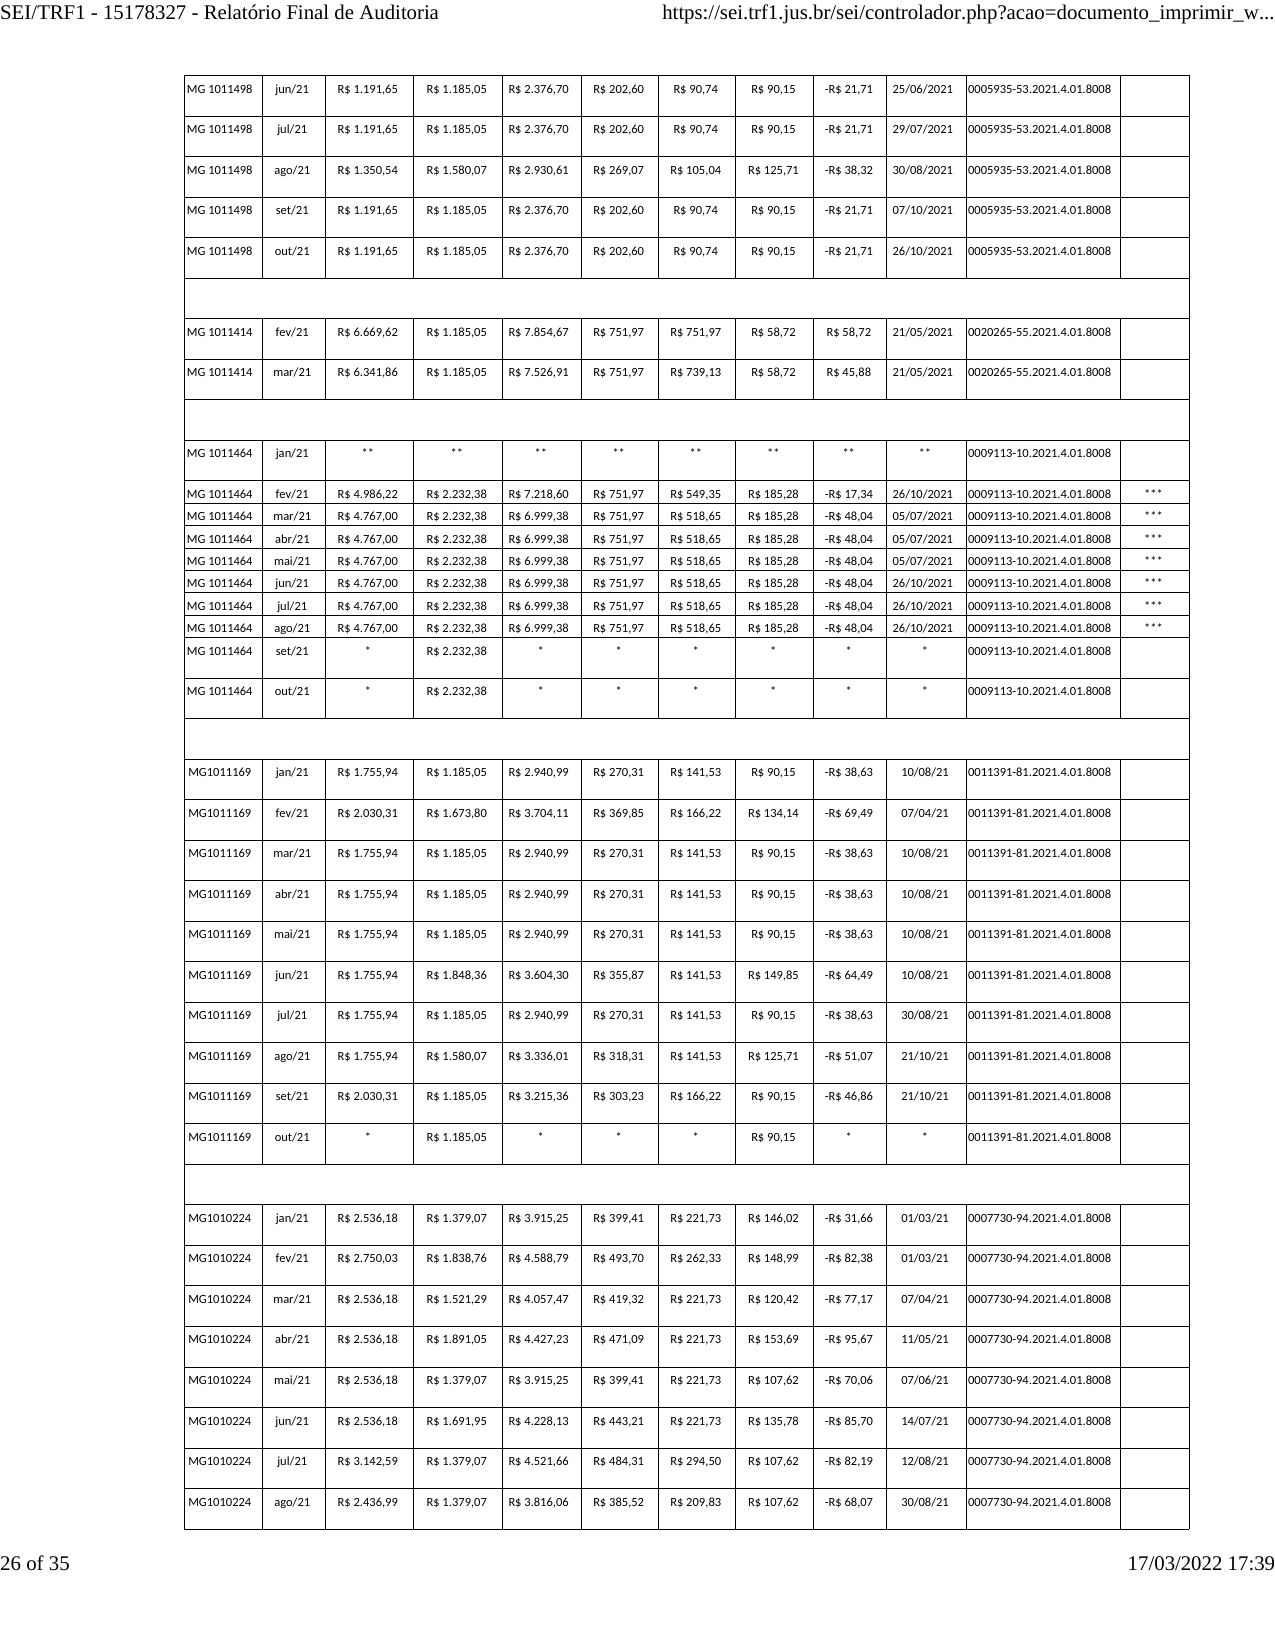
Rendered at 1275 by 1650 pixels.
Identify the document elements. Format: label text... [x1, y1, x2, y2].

table_cell R$ 90,15 [736, 1003, 813, 1042]
table_cell R$ 751,97 [582, 504, 658, 525]
table_cell R$ 4.767,00 [326, 526, 413, 547]
table_cell set/21 [263, 198, 325, 237]
table_cell R$ 4.767,00 [326, 593, 413, 614]
table_cell [814, 279, 886, 318]
table_cell R$ 2.940,99 [503, 881, 581, 921]
table_cell 0011391-81.2021.4.01.8008 [967, 1084, 1120, 1123]
table_cell * [503, 679, 581, 718]
table_cell R$ 484,31 [582, 1449, 658, 1488]
table_cell R$ 185,28 [736, 571, 813, 592]
table_cell R$ 751,97 [582, 571, 658, 592]
table_cell R$ 1.755,94 [326, 922, 413, 961]
table_cell 10/08/21 [887, 881, 966, 921]
table_cell R$ 3.336,01 [503, 1043, 581, 1083]
table_cell -R$ 38,32 [814, 157, 886, 197]
table_cell MG1010224 [185, 1327, 262, 1366]
table_cell -R$ 38,63 [814, 760, 886, 799]
table_cell [1121, 117, 1189, 156]
table_cell R$ 4.767,00 [326, 549, 413, 570]
table_cell fev/21 [263, 481, 325, 503]
table_cell R$ 135,78 [736, 1408, 813, 1447]
table_cell 0011391-81.2021.4.01.8008 [967, 1043, 1120, 1083]
table_cell -R$ 64,49 [814, 962, 886, 1002]
table_cell MG 1011498 [185, 117, 262, 156]
table_cell MG1010224 [185, 1205, 262, 1245]
table_cell R$ 120,42 [736, 1286, 813, 1326]
table_cell R$ 125,71 [736, 157, 813, 197]
table_cell R$ 3.704,11 [503, 800, 581, 839]
table_cell -R$ 38,63 [814, 841, 886, 880]
table_cell R$ 1.185,05 [414, 360, 502, 399]
table_cell R$ 2.940,99 [503, 760, 581, 799]
table_cell R$ 4.057,47 [503, 1286, 581, 1326]
table_cell 0005935-53.2021.4.01.8008 [967, 76, 1120, 116]
table_cell R$ 90,15 [736, 198, 813, 237]
table_cell MG 1011464 [185, 571, 262, 592]
table_cell MG1010224 [185, 1489, 262, 1528]
table_cell * [736, 679, 813, 718]
table_cell [262, 279, 325, 318]
table_cell -R$ 38,63 [814, 1003, 886, 1042]
table_cell R$ 141,53 [659, 881, 735, 921]
table_cell jun/21 [263, 76, 325, 116]
table_cell [814, 719, 886, 758]
table_cell [581, 279, 658, 318]
table_cell 0009113-10.2021.4.01.8008 [967, 679, 1120, 718]
table_cell * [503, 1124, 581, 1164]
table_cell MG 1011464 [185, 481, 262, 503]
table_cell MG 1011464 [185, 441, 262, 480]
table_cell R$ 1.185,05 [414, 117, 502, 156]
table_cell [413, 1165, 502, 1204]
table_cell R$ 1.838,76 [414, 1246, 502, 1285]
table_cell [325, 400, 413, 440]
table_cell * [887, 679, 966, 718]
table_cell mar/21 [263, 504, 325, 525]
table_cell ** [659, 441, 735, 480]
table_cell R$ 1.521,29 [414, 1286, 502, 1326]
table_cell *** [1121, 616, 1189, 637]
table_cell mar/21 [263, 841, 325, 880]
table_cell 0009113-10.2021.4.01.8008 [967, 638, 1120, 677]
table_cell 26/10/2021 [887, 481, 966, 503]
table_cell MG 1011498 [185, 157, 262, 197]
table_cell 26/10/2021 [887, 238, 966, 278]
table_cell 0011391-81.2021.4.01.8008 [967, 1003, 1120, 1042]
table_cell fev/21 [263, 1246, 325, 1285]
table_cell R$ 1.755,94 [326, 760, 413, 799]
table_cell [1121, 319, 1189, 359]
table_cell R$ 221,73 [659, 1408, 735, 1447]
table_cell -R$ 51,07 [814, 1043, 886, 1083]
table_cell R$ 399,41 [582, 1368, 658, 1407]
table_cell fev/21 [263, 800, 325, 839]
table_cell 0009113-10.2021.4.01.8008 [967, 616, 1120, 637]
table_cell 0009113-10.2021.4.01.8008 [967, 593, 1120, 614]
table_cell 0005935-53.2021.4.01.8008 [967, 157, 1120, 197]
table_cell R$ 1.755,94 [326, 881, 413, 921]
table_cell R$ 2.232,38 [414, 638, 502, 677]
table_cell -R$ 48,04 [814, 549, 886, 570]
table_cell jan/21 [263, 760, 325, 799]
table_cell ** [814, 441, 886, 480]
table_cell 05/07/2021 [887, 549, 966, 570]
table_cell [886, 279, 966, 318]
table_cell mar/21 [263, 1286, 325, 1326]
table_cell [1120, 279, 1189, 318]
table_cell R$ 185,28 [736, 549, 813, 570]
table_cell [1121, 238, 1189, 278]
table_cell R$ 107,62 [736, 1449, 813, 1488]
table_cell R$ 270,31 [582, 841, 658, 880]
table_cell [581, 719, 658, 758]
table_cell R$ 221,73 [659, 1205, 735, 1245]
table_cell [1121, 1043, 1189, 1083]
table_cell 0009113-10.2021.4.01.8008 [967, 504, 1120, 525]
table_cell R$ 2.750,03 [326, 1246, 413, 1285]
table_cell -R$ 82,38 [814, 1246, 886, 1285]
table_cell R$ 6.669,62 [326, 319, 413, 359]
table_cell R$ 7.526,91 [503, 360, 581, 399]
table_cell R$ 6.999,38 [503, 526, 581, 547]
table_cell R$ 221,73 [659, 1368, 735, 1407]
table_cell R$ 90,15 [736, 922, 813, 961]
table_cell R$ 518,65 [659, 549, 735, 570]
table_cell [1121, 157, 1189, 197]
table_cell * [659, 1124, 735, 1164]
table_cell R$ 1.379,07 [414, 1449, 502, 1488]
table_cell 0011391-81.2021.4.01.8008 [967, 881, 1120, 921]
table_cell R$ 6.999,38 [503, 504, 581, 525]
table_cell [262, 719, 325, 758]
table_cell jul/21 [263, 1003, 325, 1042]
table_cell R$ 2.536,18 [326, 1327, 413, 1366]
table_cell R$ 1.379,07 [414, 1205, 502, 1245]
table_cell R$ 202,60 [582, 76, 658, 116]
table_cell 0005935-53.2021.4.01.8008 [967, 117, 1120, 156]
table_cell R$ 751,97 [582, 616, 658, 637]
table_cell R$ 45,88 [814, 360, 886, 399]
table_cell R$ 1.350,54 [326, 157, 413, 197]
table_cell MG1011169 [185, 1124, 262, 1164]
table_cell R$ 1.755,94 [326, 841, 413, 880]
table_cell R$ 270,31 [582, 1003, 658, 1042]
table_cell [325, 279, 413, 318]
table_cell 26/10/2021 [887, 571, 966, 592]
table_cell 14/07/21 [887, 1408, 966, 1447]
table_cell -R$ 48,04 [814, 593, 886, 614]
table_cell jul/21 [263, 593, 325, 614]
table_cell [966, 1165, 1120, 1204]
table_cell * [659, 638, 735, 677]
table_cell [1121, 198, 1189, 237]
table_cell [886, 719, 966, 758]
table_cell [966, 719, 1120, 758]
table_cell R$ 2.376,70 [503, 76, 581, 116]
table_cell R$ 166,22 [659, 1084, 735, 1123]
table_cell R$ 134,14 [736, 800, 813, 839]
table_cell [503, 279, 581, 318]
table_cell jul/21 [263, 117, 325, 156]
table_cell MG 1011498 [185, 198, 262, 237]
table_cell ** [582, 441, 658, 480]
table_cell R$ 2.536,18 [326, 1408, 413, 1447]
table_cell MG 1011498 [185, 76, 262, 116]
table_cell jan/21 [263, 441, 325, 480]
table_cell R$ 58,72 [814, 319, 886, 359]
table_cell R$ 90,74 [659, 76, 735, 116]
table_cell R$ 141,53 [659, 760, 735, 799]
table_cell 26/10/2021 [887, 593, 966, 614]
table_cell R$ 549,35 [659, 481, 735, 503]
table_cell -R$ 82,19 [814, 1449, 886, 1488]
table_cell [1121, 360, 1189, 399]
table_cell R$ 518,65 [659, 616, 735, 637]
table_cell R$ 185,28 [736, 504, 813, 525]
table_cell 0007730-94.2021.4.01.8008 [967, 1368, 1120, 1407]
table_cell R$ 1.379,07 [414, 1489, 502, 1528]
table_cell 0009113-10.2021.4.01.8008 [967, 526, 1120, 547]
table_cell MG 1011464 [185, 679, 262, 718]
table_cell [185, 279, 262, 318]
table_cell [1121, 1286, 1189, 1326]
table_cell 10/08/21 [887, 760, 966, 799]
table_cell [262, 400, 325, 440]
table_cell [325, 719, 413, 758]
table_cell -R$ 95,67 [814, 1327, 886, 1366]
table_cell R$ 1.848,36 [414, 962, 502, 1002]
table_cell R$ 4.588,79 [503, 1246, 581, 1285]
table_cell *** [1121, 504, 1189, 525]
table_cell 0007730-94.2021.4.01.8008 [967, 1205, 1120, 1245]
table_cell R$ 185,28 [736, 481, 813, 503]
table_cell R$ 2.232,38 [414, 679, 502, 718]
table_cell R$ 493,70 [582, 1246, 658, 1285]
table_cell [1121, 76, 1189, 116]
table_cell R$ 1.691,95 [414, 1408, 502, 1447]
table_cell [503, 400, 581, 440]
table_cell * [582, 638, 658, 677]
table_cell R$ 318,31 [582, 1043, 658, 1083]
table_cell -R$ 38,63 [814, 881, 886, 921]
table_cell 07/10/2021 [887, 198, 966, 237]
table_cell R$ 2.376,70 [503, 117, 581, 156]
table_cell * [326, 638, 413, 677]
table_cell jun/21 [263, 571, 325, 592]
table_cell MG 1011464 [185, 504, 262, 525]
table_cell R$ 1.755,94 [326, 1003, 413, 1042]
table_cell 0007730-94.2021.4.01.8008 [967, 1246, 1120, 1285]
table_cell [735, 400, 814, 440]
table_cell [1121, 1327, 1189, 1366]
table_cell R$ 90,15 [736, 238, 813, 278]
table_cell R$ 141,53 [659, 962, 735, 1002]
table_cell MG1011169 [185, 1043, 262, 1083]
table_cell 0009113-10.2021.4.01.8008 [967, 571, 1120, 592]
table_cell * [659, 679, 735, 718]
table_cell [814, 400, 886, 440]
table_cell *** [1121, 571, 1189, 592]
table_cell -R$ 21,71 [814, 117, 886, 156]
table_cell 0007730-94.2021.4.01.8008 [967, 1449, 1120, 1488]
table_cell 25/06/2021 [887, 76, 966, 116]
table_cell R$ 58,72 [736, 360, 813, 399]
table_cell [966, 279, 1120, 318]
table_cell [1121, 1408, 1189, 1447]
table_cell [185, 400, 262, 440]
table_cell [1121, 1084, 1189, 1123]
table_cell R$ 3.816,06 [503, 1489, 581, 1528]
table_cell ago/21 [263, 157, 325, 197]
table_cell out/21 [263, 1124, 325, 1164]
table_cell MG1010224 [185, 1246, 262, 1285]
table_cell ** [503, 441, 581, 480]
table_cell 07/06/21 [887, 1368, 966, 1407]
table_cell R$ 153,69 [736, 1327, 813, 1366]
table_cell mai/21 [263, 1368, 325, 1407]
table_cell 0009113-10.2021.4.01.8008 [967, 549, 1120, 570]
table_cell jun/21 [263, 962, 325, 1002]
table_cell R$ 518,65 [659, 504, 735, 525]
table_cell R$ 1.185,05 [414, 76, 502, 116]
table_cell 21/05/2021 [887, 319, 966, 359]
table_cell R$ 90,15 [736, 881, 813, 921]
table_cell R$ 166,22 [659, 800, 735, 839]
table_cell 0005935-53.2021.4.01.8008 [967, 238, 1120, 278]
table_cell [658, 719, 735, 758]
table_cell -R$ 21,71 [814, 76, 886, 116]
table_cell [735, 1165, 814, 1204]
table_cell -R$ 31,66 [814, 1205, 886, 1245]
table_cell R$ 518,65 [659, 571, 735, 592]
table_cell MG 1011414 [185, 319, 262, 359]
table_cell [1121, 1489, 1189, 1528]
table_cell ago/21 [263, 1043, 325, 1083]
table_cell R$ 90,74 [659, 117, 735, 156]
table_cell jun/21 [263, 1408, 325, 1447]
table_cell R$ 90,15 [736, 1084, 813, 1123]
table_cell R$ 1.185,05 [414, 841, 502, 880]
table_cell ** [326, 441, 413, 480]
table_cell MG 1011464 [185, 638, 262, 677]
table_cell R$ 90,74 [659, 198, 735, 237]
table_cell R$ 4.521,66 [503, 1449, 581, 1488]
table_cell R$ 1.185,05 [414, 198, 502, 237]
table_cell *** [1121, 593, 1189, 614]
table_cell [1121, 962, 1189, 1002]
table_cell R$ 2.376,70 [503, 238, 581, 278]
table_cell R$ 4.427,23 [503, 1327, 581, 1366]
table_cell [814, 1165, 886, 1204]
table_cell R$ 1.185,05 [414, 1003, 502, 1042]
table_cell MG1011169 [185, 1003, 262, 1042]
table_cell R$ 146,02 [736, 1205, 813, 1245]
table_cell MG1011169 [185, 962, 262, 1002]
table_cell -R$ 70,06 [814, 1368, 886, 1407]
table_cell MG1010224 [185, 1286, 262, 1326]
table_cell R$ 1.191,65 [326, 76, 413, 116]
table_cell R$ 90,15 [736, 117, 813, 156]
table_cell R$ 90,15 [736, 1124, 813, 1164]
table_cell jan/21 [263, 1205, 325, 1245]
table_cell -R$ 48,04 [814, 616, 886, 637]
table_cell R$ 1.755,94 [326, 962, 413, 1002]
table_cell R$ 2.232,38 [414, 526, 502, 547]
table_cell R$ 369,85 [582, 800, 658, 839]
table_cell [1121, 760, 1189, 799]
table_cell out/21 [263, 679, 325, 718]
table_cell [185, 719, 262, 758]
table_cell MG 1011464 [185, 549, 262, 570]
table_cell ** [414, 441, 502, 480]
table_cell [966, 400, 1120, 440]
table_cell R$ 751,97 [582, 526, 658, 547]
table_cell * [814, 1124, 886, 1164]
table_cell R$ 141,53 [659, 922, 735, 961]
table_cell R$ 125,71 [736, 1043, 813, 1083]
table_cell 21/10/21 [887, 1043, 966, 1083]
table_cell * [503, 638, 581, 677]
table_cell [1121, 1449, 1189, 1488]
table_cell [1121, 1124, 1189, 1164]
table_cell R$ 6.341,86 [326, 360, 413, 399]
table_cell R$ 141,53 [659, 841, 735, 880]
table_cell R$ 1.185,05 [414, 1124, 502, 1164]
table_cell R$ 1.755,94 [326, 1043, 413, 1083]
table_cell -R$ 48,04 [814, 526, 886, 547]
table_cell 0011391-81.2021.4.01.8008 [967, 800, 1120, 839]
table_cell R$ 58,72 [736, 319, 813, 359]
table_cell MG 1011498 [185, 238, 262, 278]
table_cell 0011391-81.2021.4.01.8008 [967, 962, 1120, 1002]
table_cell R$ 2.536,18 [326, 1368, 413, 1407]
table_cell R$ 751,97 [582, 481, 658, 503]
table_cell R$ 751,97 [582, 549, 658, 570]
table_cell R$ 294,50 [659, 1449, 735, 1488]
table_cell [1121, 841, 1189, 880]
table_cell R$ 2.536,18 [326, 1286, 413, 1326]
table_cell R$ 355,87 [582, 962, 658, 1002]
table_cell R$ 3.604,30 [503, 962, 581, 1002]
table_cell R$ 1.185,05 [414, 881, 502, 921]
table_cell -R$ 68,07 [814, 1489, 886, 1528]
table_cell 12/08/21 [887, 1449, 966, 1488]
table_cell [735, 279, 814, 318]
table_cell [262, 1165, 325, 1204]
table_cell R$ 385,52 [582, 1489, 658, 1528]
table_cell MG 1011464 [185, 616, 262, 637]
table_cell R$ 270,31 [582, 922, 658, 961]
table_cell -R$ 17,34 [814, 481, 886, 503]
table_cell R$ 2.232,38 [414, 593, 502, 614]
table_cell [886, 400, 966, 440]
table_cell 21/05/2021 [887, 360, 966, 399]
table_cell set/21 [263, 1084, 325, 1123]
table_cell R$ 443,21 [582, 1408, 658, 1447]
table_cell R$ 141,53 [659, 1043, 735, 1083]
table_cell R$ 1.673,80 [414, 800, 502, 839]
table_cell R$ 6.999,38 [503, 593, 581, 614]
table_cell R$ 399,41 [582, 1205, 658, 1245]
table_cell R$ 751,97 [582, 360, 658, 399]
table_cell [1121, 1246, 1189, 1285]
table_cell R$ 221,73 [659, 1286, 735, 1326]
table_cell MG1010224 [185, 1408, 262, 1447]
table_cell R$ 185,28 [736, 526, 813, 547]
table_cell R$ 1.185,05 [414, 1084, 502, 1123]
table_cell R$ 141,53 [659, 1003, 735, 1042]
table_cell * [326, 1124, 413, 1164]
table_cell 07/04/21 [887, 800, 966, 839]
table_cell [503, 719, 581, 758]
table_cell R$ 3.142,59 [326, 1449, 413, 1488]
table_cell R$ 2.376,70 [503, 198, 581, 237]
table_cell 0007730-94.2021.4.01.8008 [967, 1408, 1120, 1447]
table_cell -R$ 77,17 [814, 1286, 886, 1326]
table_cell R$ 1.580,07 [414, 157, 502, 197]
table_cell 30/08/21 [887, 1003, 966, 1042]
table_cell R$ 269,07 [582, 157, 658, 197]
table_cell R$ 262,33 [659, 1246, 735, 1285]
table_cell R$ 185,28 [736, 616, 813, 637]
table_cell R$ 107,62 [736, 1489, 813, 1528]
table_cell [1121, 881, 1189, 921]
table_cell R$ 6.999,38 [503, 549, 581, 570]
table_cell set/21 [263, 638, 325, 677]
table_cell R$ 1.191,65 [326, 238, 413, 278]
table_cell R$ 2.940,99 [503, 841, 581, 880]
table_cell 0020265-55.2021.4.01.8008 [967, 360, 1120, 399]
table_cell R$ 105,04 [659, 157, 735, 197]
table_cell R$ 1.185,05 [414, 922, 502, 961]
table_cell 30/08/2021 [887, 157, 966, 197]
table_cell 0011391-81.2021.4.01.8008 [967, 922, 1120, 961]
table_cell R$ 4.767,00 [326, 571, 413, 592]
table_cell ago/21 [263, 616, 325, 637]
table_cell 29/07/2021 [887, 117, 966, 156]
table_cell R$ 202,60 [582, 198, 658, 237]
table_cell R$ 7.854,67 [503, 319, 581, 359]
table_cell R$ 2.030,31 [326, 1084, 413, 1123]
table_cell R$ 221,73 [659, 1327, 735, 1366]
table_cell R$ 751,97 [659, 319, 735, 359]
table_cell R$ 209,83 [659, 1489, 735, 1528]
table_cell R$ 751,97 [582, 319, 658, 359]
table_cell * [814, 638, 886, 677]
table_cell mar/21 [263, 360, 325, 399]
table_cell R$ 4.986,22 [326, 481, 413, 503]
table_cell [658, 400, 735, 440]
table_cell R$ 270,31 [582, 881, 658, 921]
table_cell R$ 4.767,00 [326, 616, 413, 637]
table_cell R$ 3.915,25 [503, 1368, 581, 1407]
table_cell 10/08/21 [887, 962, 966, 1002]
table_cell R$ 4.228,13 [503, 1408, 581, 1447]
table_cell * [736, 638, 813, 677]
table_cell ** [736, 441, 813, 480]
table_cell R$ 471,09 [582, 1327, 658, 1366]
table_cell -R$ 21,71 [814, 198, 886, 237]
table_cell 10/08/21 [887, 922, 966, 961]
table_cell -R$ 69,49 [814, 800, 886, 839]
table_cell R$ 303,23 [582, 1084, 658, 1123]
table_cell 0011391-81.2021.4.01.8008 [967, 1124, 1120, 1164]
table_cell [413, 400, 502, 440]
table_cell [735, 719, 814, 758]
table_cell 0011391-81.2021.4.01.8008 [967, 760, 1120, 799]
table_cell MG1010224 [185, 1449, 262, 1488]
table_cell R$ 2.940,99 [503, 1003, 581, 1042]
table_cell R$ 1.891,05 [414, 1327, 502, 1366]
table_cell R$ 2.930,61 [503, 157, 581, 197]
table_cell ** [887, 441, 966, 480]
table_cell R$ 1.185,05 [414, 238, 502, 278]
table_cell [1121, 1003, 1189, 1042]
table_cell R$ 2.232,38 [414, 481, 502, 503]
table_cell MG1011169 [185, 881, 262, 921]
table_cell -R$ 38,63 [814, 922, 886, 961]
table_cell R$ 2.030,31 [326, 800, 413, 839]
table_cell [325, 1165, 413, 1204]
table_cell MG1010224 [185, 1368, 262, 1407]
table_cell R$ 751,97 [582, 593, 658, 614]
table_cell MG1011169 [185, 922, 262, 961]
table_cell MG 1011464 [185, 593, 262, 614]
table_cell R$ 2.232,38 [414, 504, 502, 525]
table_cell * [887, 638, 966, 677]
table_cell R$ 1.580,07 [414, 1043, 502, 1083]
table_cell R$ 202,60 [582, 117, 658, 156]
table_cell ago/21 [263, 1489, 325, 1528]
table_cell MG1011169 [185, 760, 262, 799]
table_cell [1121, 1368, 1189, 1407]
table_cell 0011391-81.2021.4.01.8008 [967, 841, 1120, 880]
table_cell R$ 107,62 [736, 1368, 813, 1407]
table_cell mai/21 [263, 549, 325, 570]
table_cell MG1011169 [185, 841, 262, 880]
table_cell [413, 719, 502, 758]
table_cell -R$ 48,04 [814, 504, 886, 525]
table_cell mai/21 [263, 922, 325, 961]
table_cell -R$ 21,71 [814, 238, 886, 278]
table_cell [658, 1165, 735, 1204]
table_cell R$ 3.915,25 [503, 1205, 581, 1245]
table_cell * [814, 679, 886, 718]
table_cell -R$ 48,04 [814, 571, 886, 592]
table_cell * [887, 1124, 966, 1164]
table_cell * [582, 679, 658, 718]
table_cell R$ 419,32 [582, 1286, 658, 1326]
table_cell R$ 185,28 [736, 593, 813, 614]
table_cell [581, 1165, 658, 1204]
table_cell [1120, 1165, 1189, 1204]
table_cell MG 1011414 [185, 360, 262, 399]
table_cell * [326, 679, 413, 718]
table_cell R$ 90,15 [736, 841, 813, 880]
table_cell 26/10/2021 [887, 616, 966, 637]
table_cell R$ 2.232,38 [414, 571, 502, 592]
table_cell 0020265-55.2021.4.01.8008 [967, 319, 1120, 359]
table_cell R$ 739,13 [659, 360, 735, 399]
table_cell R$ 6.999,38 [503, 571, 581, 592]
table_cell abr/21 [263, 1327, 325, 1366]
table_cell R$ 148,99 [736, 1246, 813, 1285]
table_cell R$ 518,65 [659, 593, 735, 614]
table_cell [503, 1165, 581, 1204]
table_cell R$ 7.218,60 [503, 481, 581, 503]
table_cell [1121, 922, 1189, 961]
table_cell R$ 270,31 [582, 760, 658, 799]
table_cell 10/08/21 [887, 841, 966, 880]
table_cell [413, 279, 502, 318]
table_cell jul/21 [263, 1449, 325, 1488]
table_cell * [582, 1124, 658, 1164]
table_cell R$ 2.536,18 [326, 1205, 413, 1245]
table_cell R$ 2.232,38 [414, 616, 502, 637]
table_cell [886, 1165, 966, 1204]
table_cell R$ 1.185,05 [414, 319, 502, 359]
table_cell R$ 90,15 [736, 760, 813, 799]
table_cell 0007730-94.2021.4.01.8008 [967, 1286, 1120, 1326]
table_cell 01/03/21 [887, 1246, 966, 1285]
table_cell R$ 3.215,36 [503, 1084, 581, 1123]
table_cell out/21 [263, 238, 325, 278]
table_cell [658, 279, 735, 318]
table_cell [1121, 679, 1189, 718]
table_cell R$ 1.191,65 [326, 198, 413, 237]
table_cell R$ 2.940,99 [503, 922, 581, 961]
table_cell 0007730-94.2021.4.01.8008 [967, 1489, 1120, 1528]
table_cell 0009113-10.2021.4.01.8008 [967, 441, 1120, 480]
table_cell R$ 149,85 [736, 962, 813, 1002]
table_cell 05/07/2021 [887, 504, 966, 525]
table_cell *** [1121, 481, 1189, 503]
table_cell R$ 2.436,99 [326, 1489, 413, 1528]
table_cell 30/08/21 [887, 1489, 966, 1528]
table_cell -R$ 46,86 [814, 1084, 886, 1123]
table_cell *** [1121, 549, 1189, 570]
table_cell abr/21 [263, 881, 325, 921]
table_cell R$ 6.999,38 [503, 616, 581, 637]
table_cell R$ 4.767,00 [326, 504, 413, 525]
table_cell 01/03/21 [887, 1205, 966, 1245]
table_cell MG1011169 [185, 1084, 262, 1123]
table_cell 21/10/21 [887, 1084, 966, 1123]
table_cell R$ 518,65 [659, 526, 735, 547]
table_cell *** [1121, 526, 1189, 547]
table_cell [1120, 719, 1189, 758]
table_cell [1121, 638, 1189, 677]
table_cell [581, 400, 658, 440]
table_cell 0009113-10.2021.4.01.8008 [967, 481, 1120, 503]
table_cell [1120, 400, 1189, 440]
table_cell 07/04/21 [887, 1286, 966, 1326]
table_cell [1121, 1205, 1189, 1245]
table_cell R$ 90,15 [736, 76, 813, 116]
table_cell 0007730-94.2021.4.01.8008 [967, 1327, 1120, 1366]
table_cell R$ 2.232,38 [414, 549, 502, 570]
table_cell 0005935-53.2021.4.01.8008 [967, 198, 1120, 237]
table_cell [185, 1165, 262, 1204]
table_cell [1121, 800, 1189, 839]
table_cell [1121, 441, 1189, 480]
table_cell R$ 1.191,65 [326, 117, 413, 156]
table_cell 11/05/21 [887, 1327, 966, 1366]
table_cell R$ 90,74 [659, 238, 735, 278]
table_cell R$ 202,60 [582, 238, 658, 278]
table_cell R$ 1.185,05 [414, 760, 502, 799]
table_cell -R$ 85,70 [814, 1408, 886, 1447]
table_cell R$ 1.379,07 [414, 1368, 502, 1407]
table_cell fev/21 [263, 319, 325, 359]
table_cell abr/21 [263, 526, 325, 547]
table_cell 05/07/2021 [887, 526, 966, 547]
table_cell MG1011169 [185, 800, 262, 839]
table_cell MG 1011464 [185, 526, 262, 547]
